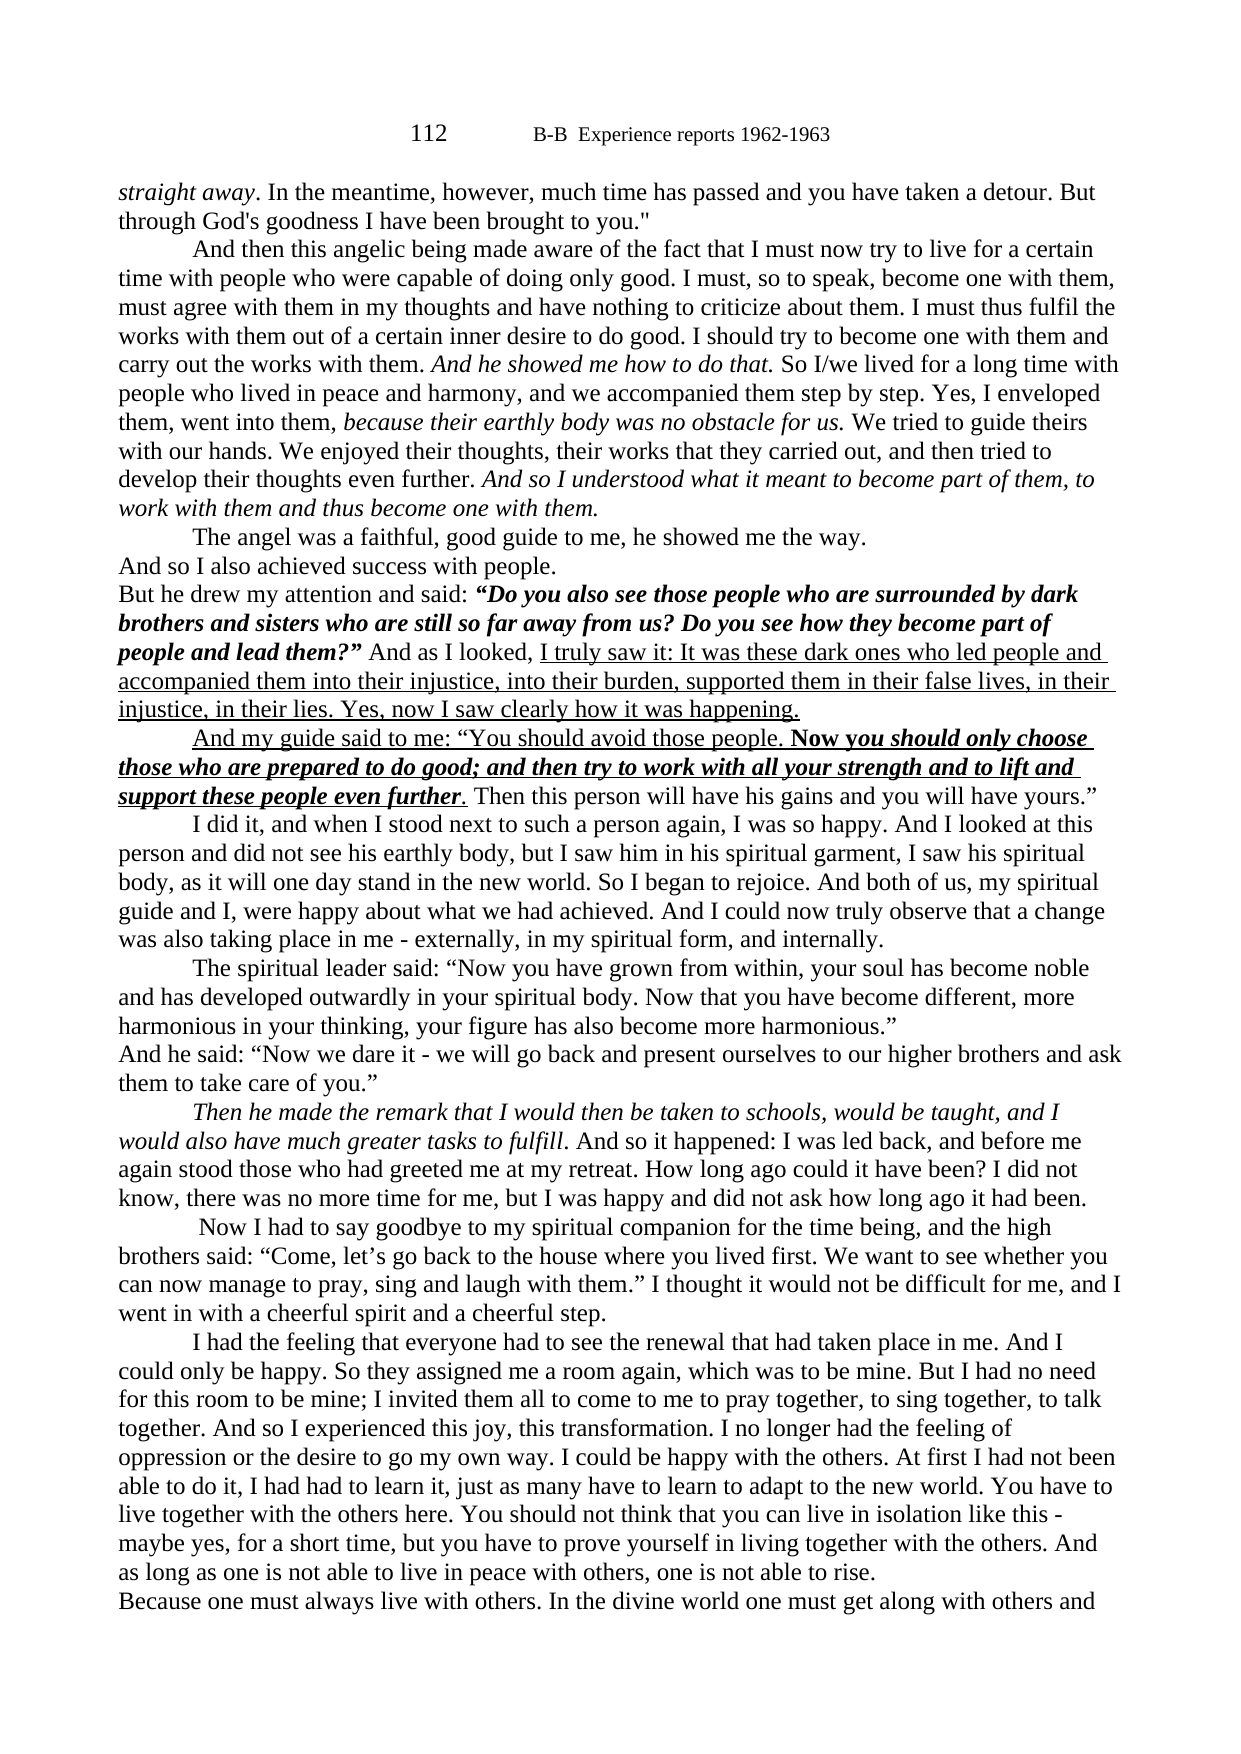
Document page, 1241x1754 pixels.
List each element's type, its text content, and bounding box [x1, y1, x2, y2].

text But he drew my attention and said: “Do you also see those people who are surrounded by dark brothers and sisters who are still so far away from us? Do you see how they become part of people and lead them?” And as I looked, I truly saw it: It was these dark ones who led people and accompanied them into their injustice, into their burden, supported them in their false lives, in their injustice, in their lies. Yes, now I saw clearly how it was happening. [118, 579, 1122, 723]
text And my guide said to me: “You should avoid those people. Now you should only choose those who are prepared to do good; and then try to work with all your strength and to lift and support these people even further. Then this person will have his gains and you will have yours.” [118, 723, 1122, 809]
text I did it, and when I stood next to such a person again, I was so happy. And I looked at this person and did not see his earthly body, but I saw him in his spiritual garment, I saw his spiritual body, as it will one day stand in the new world. So I began to rejoice. And both of us, my spiritual guide and I, were happy about what we had achieved. And I could now truly observe that a change was also taking place in me - externally, in my spiritual form, and internally. [118, 809, 1122, 953]
text Because one must always live with others. In the divine world one must get along with others and [118, 1586, 1122, 1614]
text I had the feeling that everyone had to see the renewal that had taken place in me. And I could only be happy. So they assigned me a room again, which was to be mine. But I had no need for this room to be mine; I invited them all to come to me to pray together, to sing together, to talk together. And so I experienced this joy, this transformation. I no longer had the feeling of oppression or the desire to go my own way. I could be happy with the others. At first I had not been able to do it, I had had to learn it, just as many have to learn to adapt to the new world. You have to live together with the others here. You should not think that you can live in isolation like this - maybe yes, for a short time, but you have to prove yourself in living together with the others. And as long as one is not able to live in peace with others, one is not able to rise. [118, 1327, 1122, 1586]
text Now I had to say goodbye to my spiritual companion for the time being, and the high brothers said: “Come, let’s go back to the house where you lived first. We want to see whether you can now manage to pray, sing and laugh with them.” I thought it would not be difficult for me, and I went in with a cheerful spirit and a cheerful step. [118, 1212, 1122, 1327]
text And so I also achieved success with people. [118, 551, 1122, 579]
text The spiritual leader said: “Now you have grown from within, your soul has become noble and has developed outwardly in your spiritual body. Now that you have become different, more harmonious in your thinking, your figure has also become more harmonious.” [118, 953, 1122, 1039]
text straight away. In the meantime, however, much time has passed and you have taken a detour. But through God's goodness I have been brought to you." [118, 177, 1122, 234]
text And he said: “Now we dare it - we will go back and present ourselves to our higher brothers and ask them to take care of you.” [118, 1039, 1122, 1097]
text The angel was a faithful, good guide to me, he showed me the way. [118, 522, 1122, 551]
text Then he made the remark that I would then be taken to schools, would be taught, and I would also have much greater tasks to fulfill. And so it happened: I was led back, and before me again stood those who had greeted me at my retreat. How long ago could it have been? I did not know, there was no more time for me, but I was happy and did not ask how long ago it had been. [118, 1097, 1122, 1212]
text And then this angelic being made aware of the fact that I must now try to live for a certain time with people who were capable of doing only good. I must, so to speak, become one with them, must agree with them in my thoughts and have nothing to criticize about them. I must thus fulfil the works with them out of a certain inner desire to do good. I should try to become one with them and carry out the works with them. And he showed me how to do that. So I/we lived for a long time with people who lived in peace and harmony, and we accompanied them step by step. Yes, I enveloped them, went into them, because their earthly body was no obstacle for us. We tried to guide theirs with our hands. We enjoyed their thoughts, their works that they carried out, and then tried to develop their thoughts even further. And so I understood what it meant to become part of them, to work with them and thus become one with them. [118, 234, 1122, 522]
